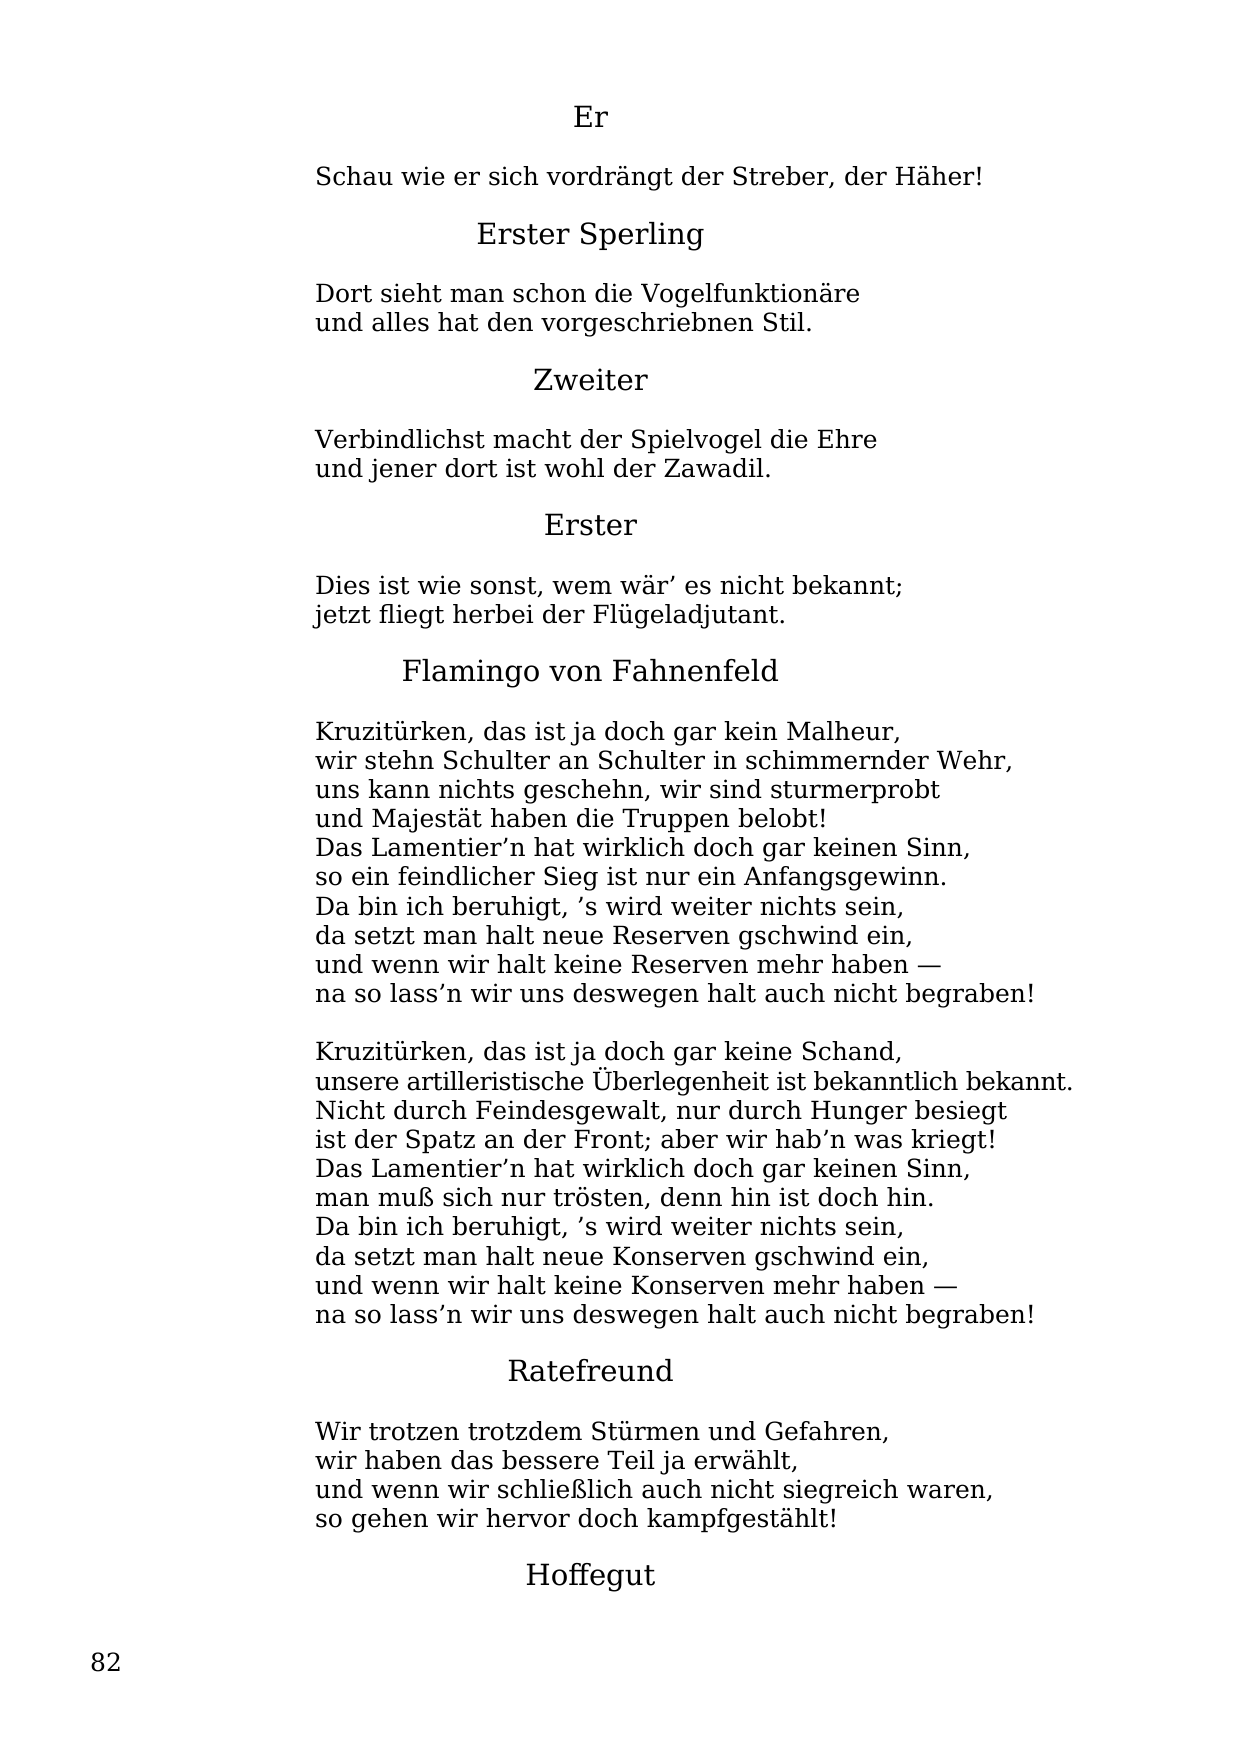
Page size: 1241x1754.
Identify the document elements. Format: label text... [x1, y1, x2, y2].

text Verbindlichst macht der Spielvogel die Ehre [315, 397, 1091, 454]
text wir haben das bessere Teil ja erwählt, [315, 1446, 1091, 1475]
text unsere artilleristische Überlegenheit ist bekanntlich bekannt. [315, 1067, 1091, 1096]
text und wenn wir halt keine Konserven mehr haben — [315, 1271, 1091, 1300]
text Das Lamentier’n hat wirklich doch gar keinen Sinn, [315, 833, 1091, 862]
text Kruzitürken, das ist ja doch gar keine Schand, [315, 1037, 1091, 1067]
text Erster Sperling [90, 192, 1091, 251]
text Nicht durch Feindesgewalt, nur durch Hunger besiegt [315, 1096, 1091, 1125]
text Erster [90, 483, 1091, 543]
text man muß sich nur trösten, denn hin ist doch hin. [315, 1183, 1091, 1212]
text Das Lamentier’n hat wirklich doch gar keinen Sinn, [315, 1154, 1091, 1183]
text wir stehn Schulter an Schulter in schimmernder Wehr, [315, 746, 1091, 775]
text Zweiter [90, 337, 1091, 397]
text jetzt fliegt herbei der Flügeladjutant. [315, 600, 1091, 629]
text Dies ist wie sonst, wem wär’ es nicht bekannt; [315, 543, 1091, 600]
text ist der Spatz an der Front; aber wir hab’n was kriegt! [315, 1125, 1091, 1154]
text na so lass’n wir uns deswegen halt auch nicht begraben! [315, 979, 1091, 1008]
text da setzt man halt neue Reserven gschwind ein, [315, 921, 1091, 950]
text Flamingo von Fahnenfeld [90, 629, 1091, 688]
text da setzt man halt neue Konserven gschwind ein, [315, 1242, 1091, 1271]
text so gehen wir hervor doch kampfgestählt! [315, 1504, 1091, 1533]
text und wenn wir schließlich auch nicht siegreich waren, [315, 1475, 1091, 1504]
text und alles hat den vorgeschriebnen Stil. [315, 308, 1091, 337]
text na so lass’n wir uns deswegen halt auch nicht begraben! [315, 1300, 1091, 1329]
text Hoffegut [90, 1533, 1091, 1593]
text und jener dort ist wohl der Zawadil. [315, 454, 1091, 483]
text Kruzitürken, das ist ja doch gar kein Malheur, [315, 688, 1091, 746]
text Wir trotzen trotzdem Stürmen und Gefahren, [315, 1388, 1091, 1446]
text und wenn wir halt keine Reserven mehr haben — [315, 950, 1091, 979]
text Schau wie er sich vordrängt der Streber, der Häher! [315, 134, 1091, 192]
text Ratefreund [90, 1329, 1091, 1388]
text Er [90, 75, 1091, 134]
text so ein feindlicher Sieg ist nur ein Anfangsgewinn. [315, 862, 1091, 892]
text und Majestät haben die Truppen belobt! [315, 804, 1091, 833]
text Da bin ich beruhigt, ’s wird weiter nichts sein, [315, 892, 1091, 921]
text Dort sieht man schon die Vogelfunktionäre [315, 251, 1091, 308]
text uns kann nichts geschehn, wir sind sturmerprobt [315, 775, 1091, 804]
text Da bin ich beruhigt, ’s wird weiter nichts sein, [315, 1212, 1091, 1242]
